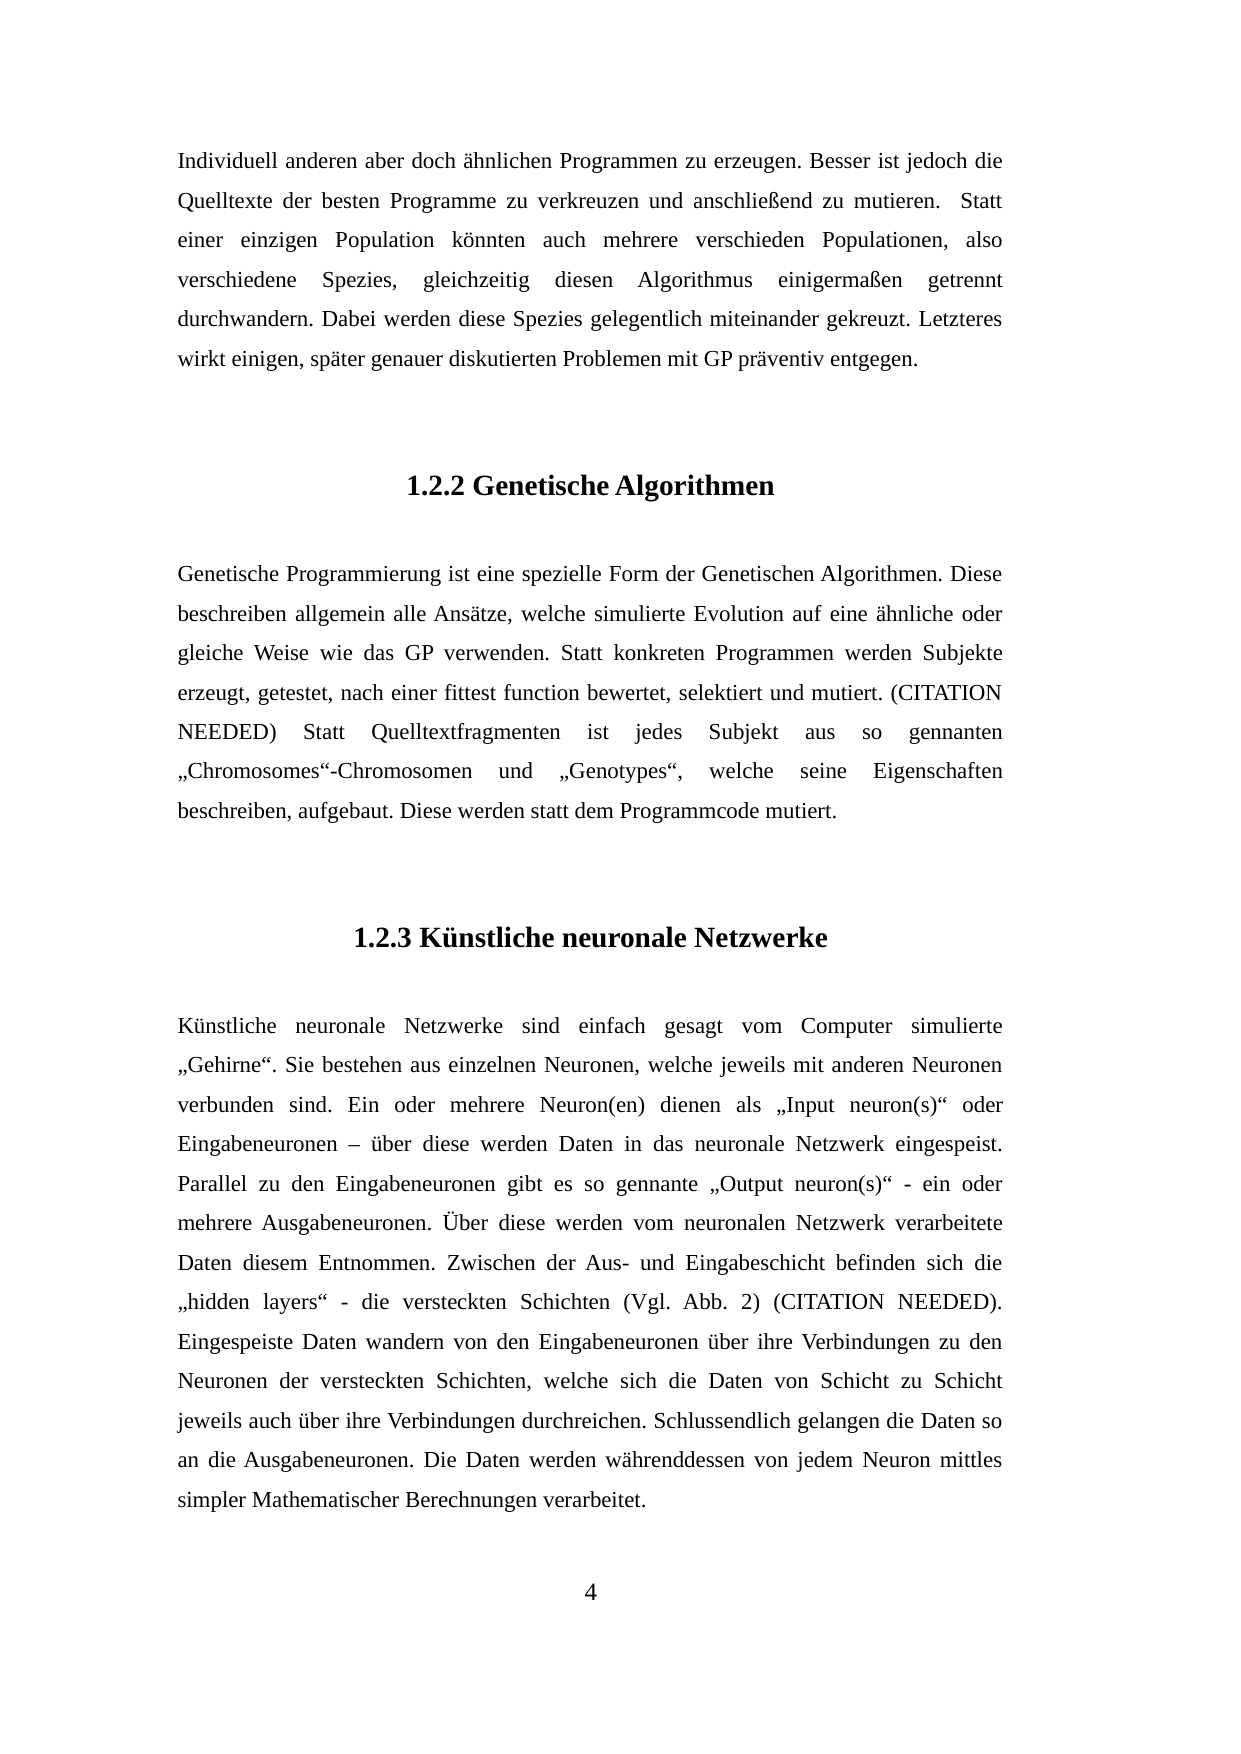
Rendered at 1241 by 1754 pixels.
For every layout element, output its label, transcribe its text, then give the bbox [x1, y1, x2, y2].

text Genetische Programmierung ist eine spezielle Form der Genetischen Algorithmen. Diese beschreiben allgemein alle Ansätze, welche simulierte Evolution auf eine ähnliche oder gleiche Weise wie das GP verwenden. Statt konkreten Programmen werden Subjekte erzeugt, getestet, nach einer fittest function bewertet, selektiert und mutiert. (CITATION NEEDED) Statt Quelltextfragmenten ist jedes Subjekt aus so gennanten „Chromosomes“-Chromosomen und „Genotypes“, welche seine Eigenschaften beschreiben, aufgebaut. Diese werden statt dem Programmcode mutiert. [177, 560, 1004, 823]
text Künstliche neuronale Netzwerke sind einfach gesagt vom Computer simulierte „Gehirne“. Sie bestehen aus einzelnen Neuronen, welche jeweils mit anderen Neuronen verbunden sind. Ein oder mehrere Neuron(en) dienen als „Input neuron(s)“ oder Eingabeneuronen – über diese werden Daten in das neuronale Netzwerk eingespeist. Parallel zu den Eingabeneuronen gibt es so gennante „Output neuron(s)“ - ein oder mehrere Ausgabeneuronen. Über diese werden vom neuronalen Netzwerk verarbeitete Daten diesem Entnommen. Zwischen der Aus- und Eingabeschicht befinden sich die „hidden layers“ - die versteckten Schichten (Vgl. Abb. 2) (CITATION NEEDED). Eingespeiste Daten wandern von den Eingabeneuronen über ihre Verbindungen zu den Neuronen der versteckten Schichten, welche sich die Daten von Schicht zu Schicht jeweils auch über ihre Verbindungen durchreichen. Schlussendlich gelangen die Daten so an die Ausgabeneuronen. Die Daten werden währenddessen von jedem Neuron mittles simpler Mathematischer Berechnungen verarbeitet. [177, 1012, 1004, 1512]
text Individuell anderen aber doch ähnlichen Programmen zu erzeugen. Besser ist jedoch die Quelltexte der besten Programme zu verkreuzen und anschließend zu mutieren. Statt einer einzigen Population könnten auch mehrere verschieden Populationen, also verschiedene Spezies, gleichzeitig diesen Algorithmus einigermaßen getrennt durchwandern. Dabei werden diese Spezies gelegentlich miteinander gekreuzt. Letzteres wirkt einigen, später genauer diskutierten Problemen mit GP präventiv entgegen. [177, 148, 1004, 371]
subtitle 1.2.3 Künstliche neuronale Netzwerke [177, 920, 1004, 953]
subtitle 1.2.2 Genetische Algorithmen [177, 468, 1004, 501]
